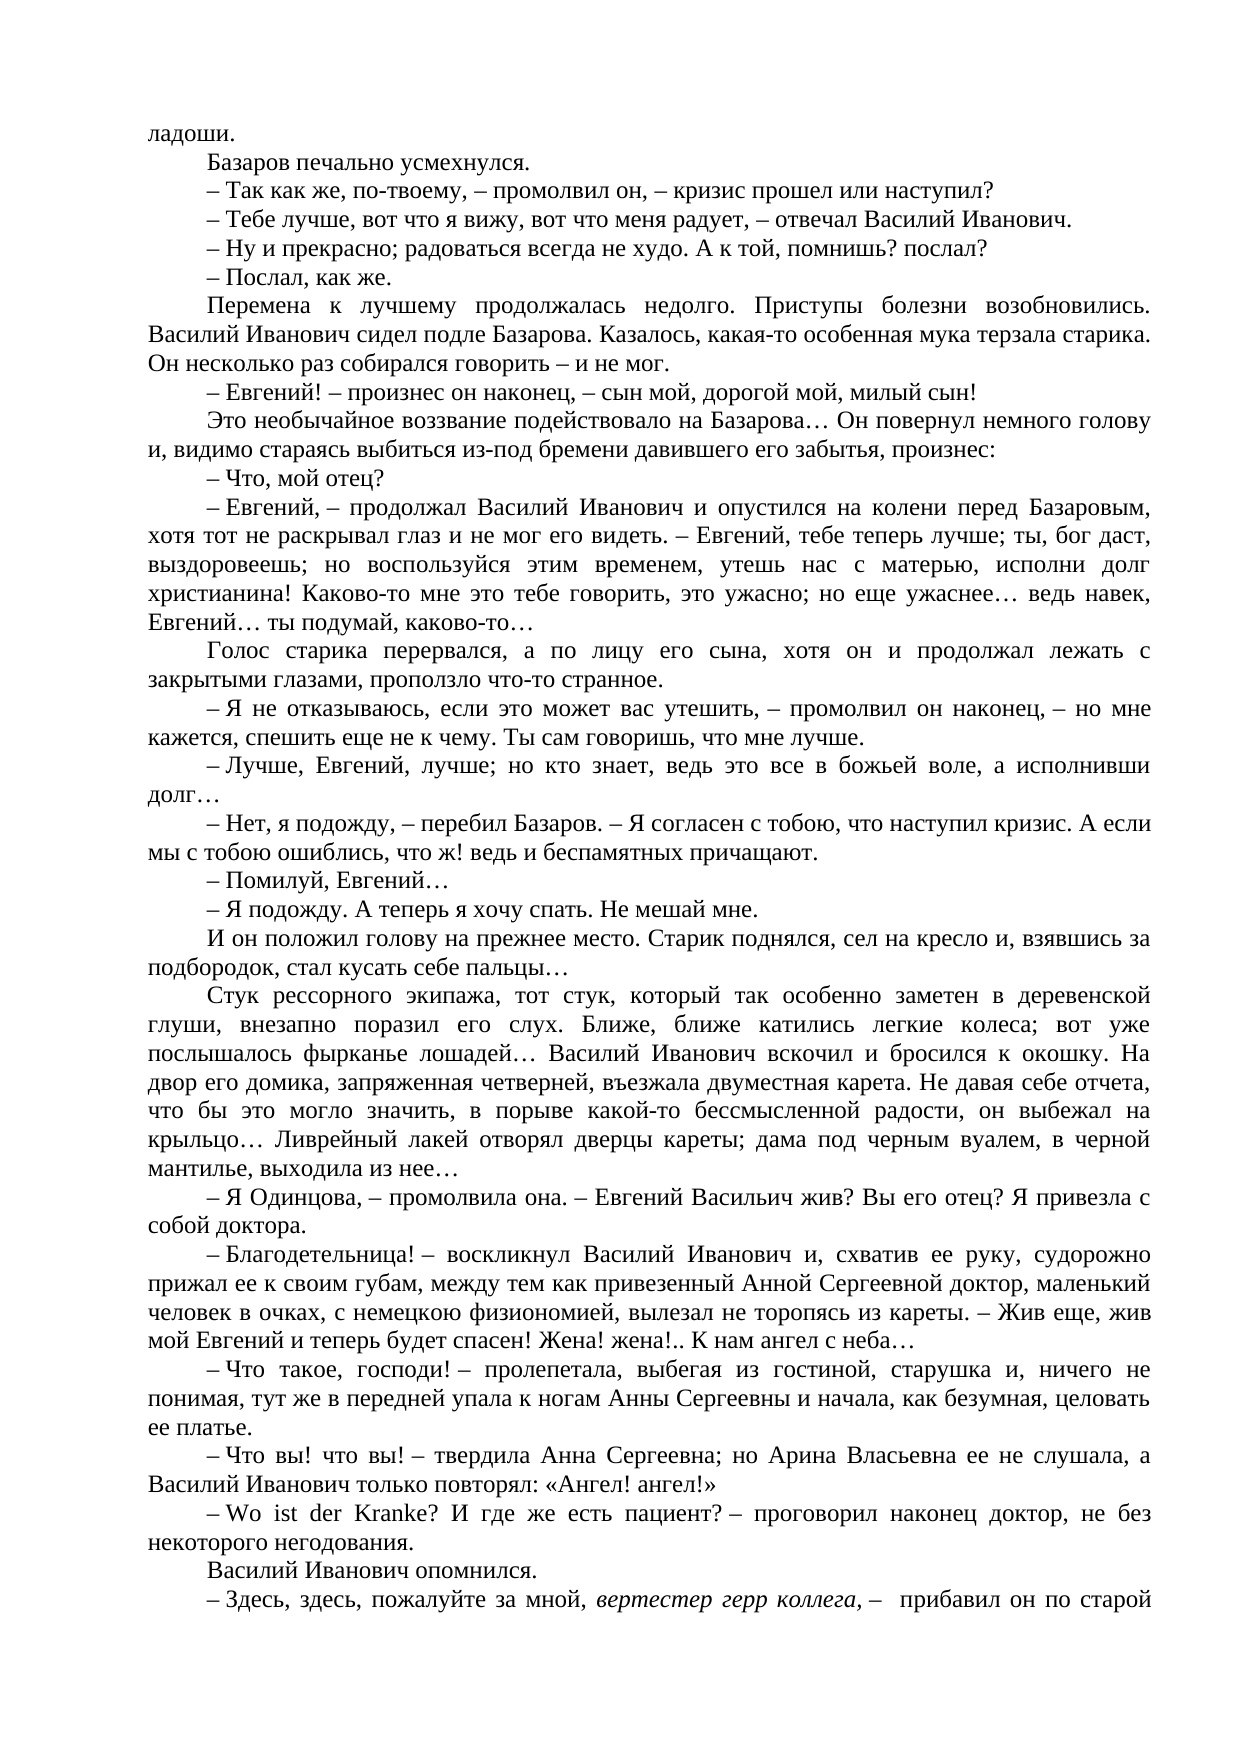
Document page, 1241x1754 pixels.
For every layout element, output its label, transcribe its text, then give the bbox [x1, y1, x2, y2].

text – Лучше, Евгений, лучше; но кто знает, ведь это все в божьей воле, а исполнивши долг… [148, 751, 1152, 808]
text Голос старика перервался, а по лицу его сына, хотя он и продолжал лежать с закрытыми глазами, проползло что-то странное. [148, 636, 1152, 693]
text – Послал, как же. [148, 262, 1152, 291]
text Стук рессорного экипажа, тот стук, который так особенно заметен в деревенской глуши, внезапно поразил его слух. Ближе, ближе катились легкие колеса; вот уже послышалось фырканье лошадей… Василий Иванович вскочил и бросился к окошку. На двор его домика, запряженная четверней, въезжала двуместная карета. Не давая себе отчета, что бы это могло значить, в порыве какой-то бессмысленной радости, он выбежал на крыльцо… Ливрейный лакей отворял дверцы кареты; дама под черным вуалем, в черной мантилье, выходила из нее… [148, 981, 1152, 1182]
text – Тебе лучше, вот что я вижу, вот что меня радует, – отвечал Василий Иванович. [148, 204, 1152, 233]
text – Я не отказываюсь, если это может вас утешить, – промолвил он наконец, – но мне кажется, спешить еще не к чему. Ты сам говоришь, что мне лучше. [148, 693, 1152, 751]
text Базаров печально усмехнулся. [148, 147, 1152, 176]
text ладоши. [148, 118, 1152, 147]
text И он положил голову на прежнее место. Старик поднялся, сел на кресло и, взявшись за подбородок, стал кусать себе пальцы… [148, 923, 1152, 981]
text – Я подожду. А теперь я хочу спать. Не мешай мне. [148, 894, 1152, 923]
text – Ну и прекрасно; радоваться всегда не худо. А к той, помнишь? послал? [148, 233, 1152, 262]
text – Wo ist der Kranke? И где же есть пациент? – проговорил наконец доктор, не без некоторого негодования. [148, 1498, 1152, 1556]
text – Здесь, здесь, пожалуйте за мной, вертестер герр коллега, – прибавил он по старой [148, 1584, 1152, 1613]
text – Евгений, – продолжал Василий Иванович и опустился на колени перед Базаровым, хотя тот не раскрывал глаз и не мог его видеть. – Евгений, тебе теперь лучше; ты, бог даст, выздоровеешь; но воспользуйся этим временем, утешь нас с матерью, исполни долг христианина! Каково-то мне это тебе говорить, это ужасно; но еще ужаснее… ведь навек, Евгений… ты подумай, каково-то… [148, 492, 1152, 636]
text Это необычайное воззвание подействовало на Базарова… Он повернул немного голову и, видимо стараясь выбиться из-под бремени давившего его забытья, произнес: [148, 406, 1152, 463]
text – Я Одинцова, – промолвила она. – Евгений Васильич жив? Вы его отец? Я привезла с собой доктора. [148, 1182, 1152, 1239]
text – Что такое, господи! – пролепетала, выбегая из гостиной, старушка и, ничего не понимая, тут же в передней упала к ногам Анны Сергеевны и начала, как безумная, целовать ее платье. [148, 1354, 1152, 1441]
text – Так как же, по-твоему, – промолвил он, – кризис прошел или наступил? [148, 176, 1152, 204]
text – Что, мой отец? [148, 463, 1152, 492]
text Перемена к лучшему продолжалась недолго. Приступы болезни возобновились. Василий Иванович сидел подле Базарова. Казалось, какая-то особенная мука терзала старика. Он несколько раз собирался говорить – и не мог. [148, 291, 1152, 377]
text – Нет, я подожду, – перебил Базаров. – Я согласен с тобою, что наступил кризис. А если мы с тобою ошиблись, что ж! ведь и беспамятных причащают. [148, 808, 1152, 866]
text – Благодетельница! – воскликнул Василий Иванович и, схватив ее руку, судорожно прижал ее к своим губам, между тем как привезенный Анной Сергеевной доктор, маленький человек в очках, с немецкою физиономией, вылезал не торопясь из кареты. – Жив еще, жив мой Евгений и теперь будет спасен! Жена! жена!.. К нам ангел с неба… [148, 1239, 1152, 1354]
text Василий Иванович опомнился. [148, 1556, 1152, 1584]
text – Евгений! – произнес он наконец, – сын мой, дорогой мой, милый сын! [148, 377, 1152, 406]
text – Помилуй, Евгений… [148, 866, 1152, 894]
text – Что вы! что вы! – твердила Анна Сергеевна; но Арина Власьевна ее не слушала, а Василий Иванович только повторял: «Ангел! ангел!» [148, 1441, 1152, 1498]
